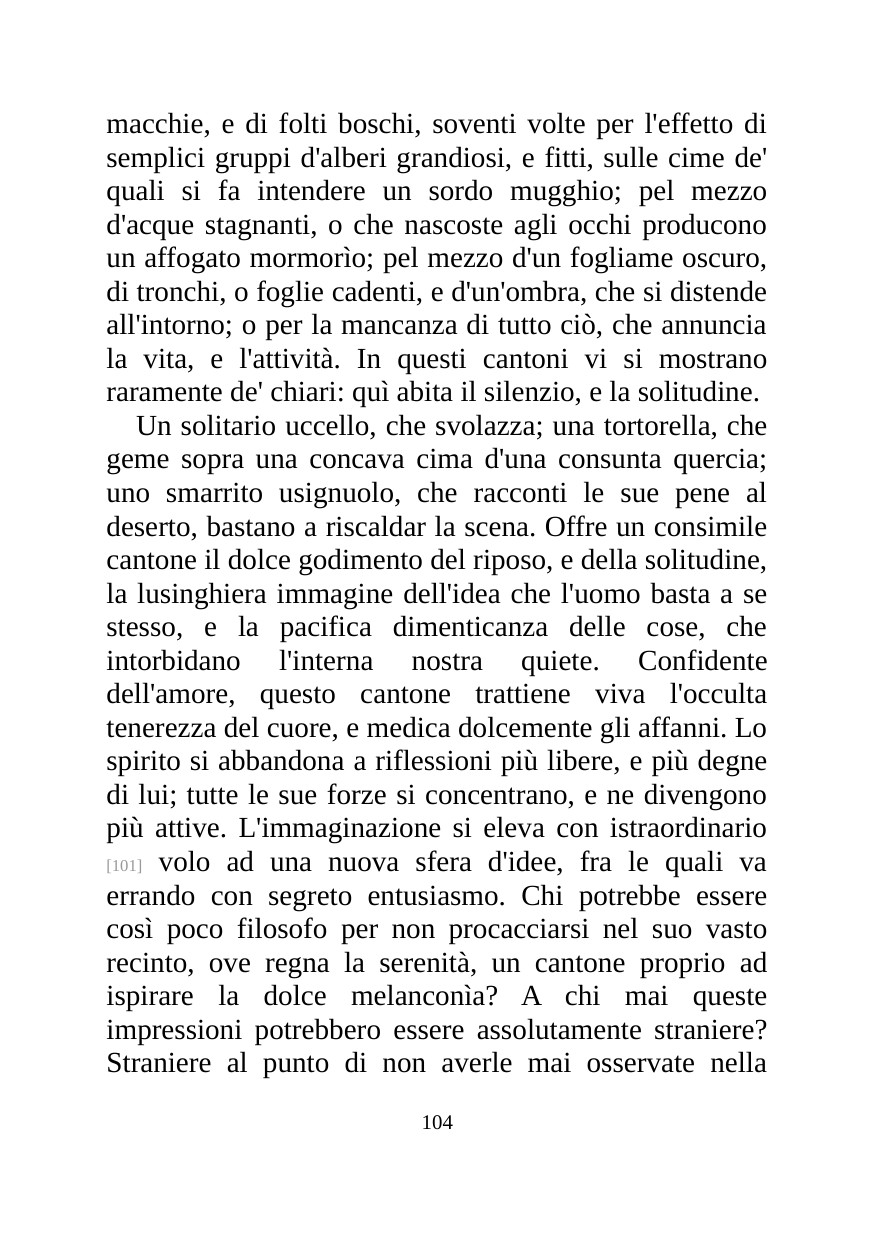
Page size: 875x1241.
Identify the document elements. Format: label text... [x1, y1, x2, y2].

text Un solitario uccello, che svolazza; una tortorella, che geme sopra una concava cima d'una consunta quercia; uno smarrito usignuolo, che racconti le sue pene al deserto, bastano a riscaldar la scena. Offre un consimile cantone il dolce godimento del riposo, e della solitudine, la lusinghiera immagine dell'idea che l'uomo basta a se stesso, e la pacifica dimenticanza delle cose, che intorbidano l'interna nostra quiete. Confidente dell'amore, questo cantone trattiene viva l'occulta tenerezza del cuore, e medica dolcemente gli affanni. Lo spirito si abbandona a riflessioni più libere, e più degne di lui; tutte le sue forze si concentrano, e ne divengono più attive. L'immaginazione si eleva con istraordinario [101] volo ad una nuova sfera d'idee, fra le quali va errando con segreto entusiasmo. Chi potrebbe essere così poco filosofo per non procacciarsi nel suo vasto recinto, ove regna la serenità, un cantone proprio ad ispirare la dolce melanconìa? A chi mai queste impressioni potrebbero essere assolutamente straniere? Straniere al punto di non averle mai osservate nella [106, 408, 768, 1079]
text macchie, e di folti boschi, soventi volte per l'effetto di semplici gruppi d'alberi grandiosi, e fitti, sulle cime de' quali si fa intendere un sordo mugghio; pel mezzo d'acque stagnanti, o che nascoste agli occhi producono un affogato mormorìo; pel mezzo d'un fogliame oscuro, di tronchi, o foglie cadenti, e d'un'ombra, che si distende all'intorno; o per la mancanza di tutto ciò, che annuncia la vita, e l'attività. In questi cantoni vi si mostrano raramente de' chiari: quì abita il silenzio, e la solitudine. [106, 106, 768, 408]
